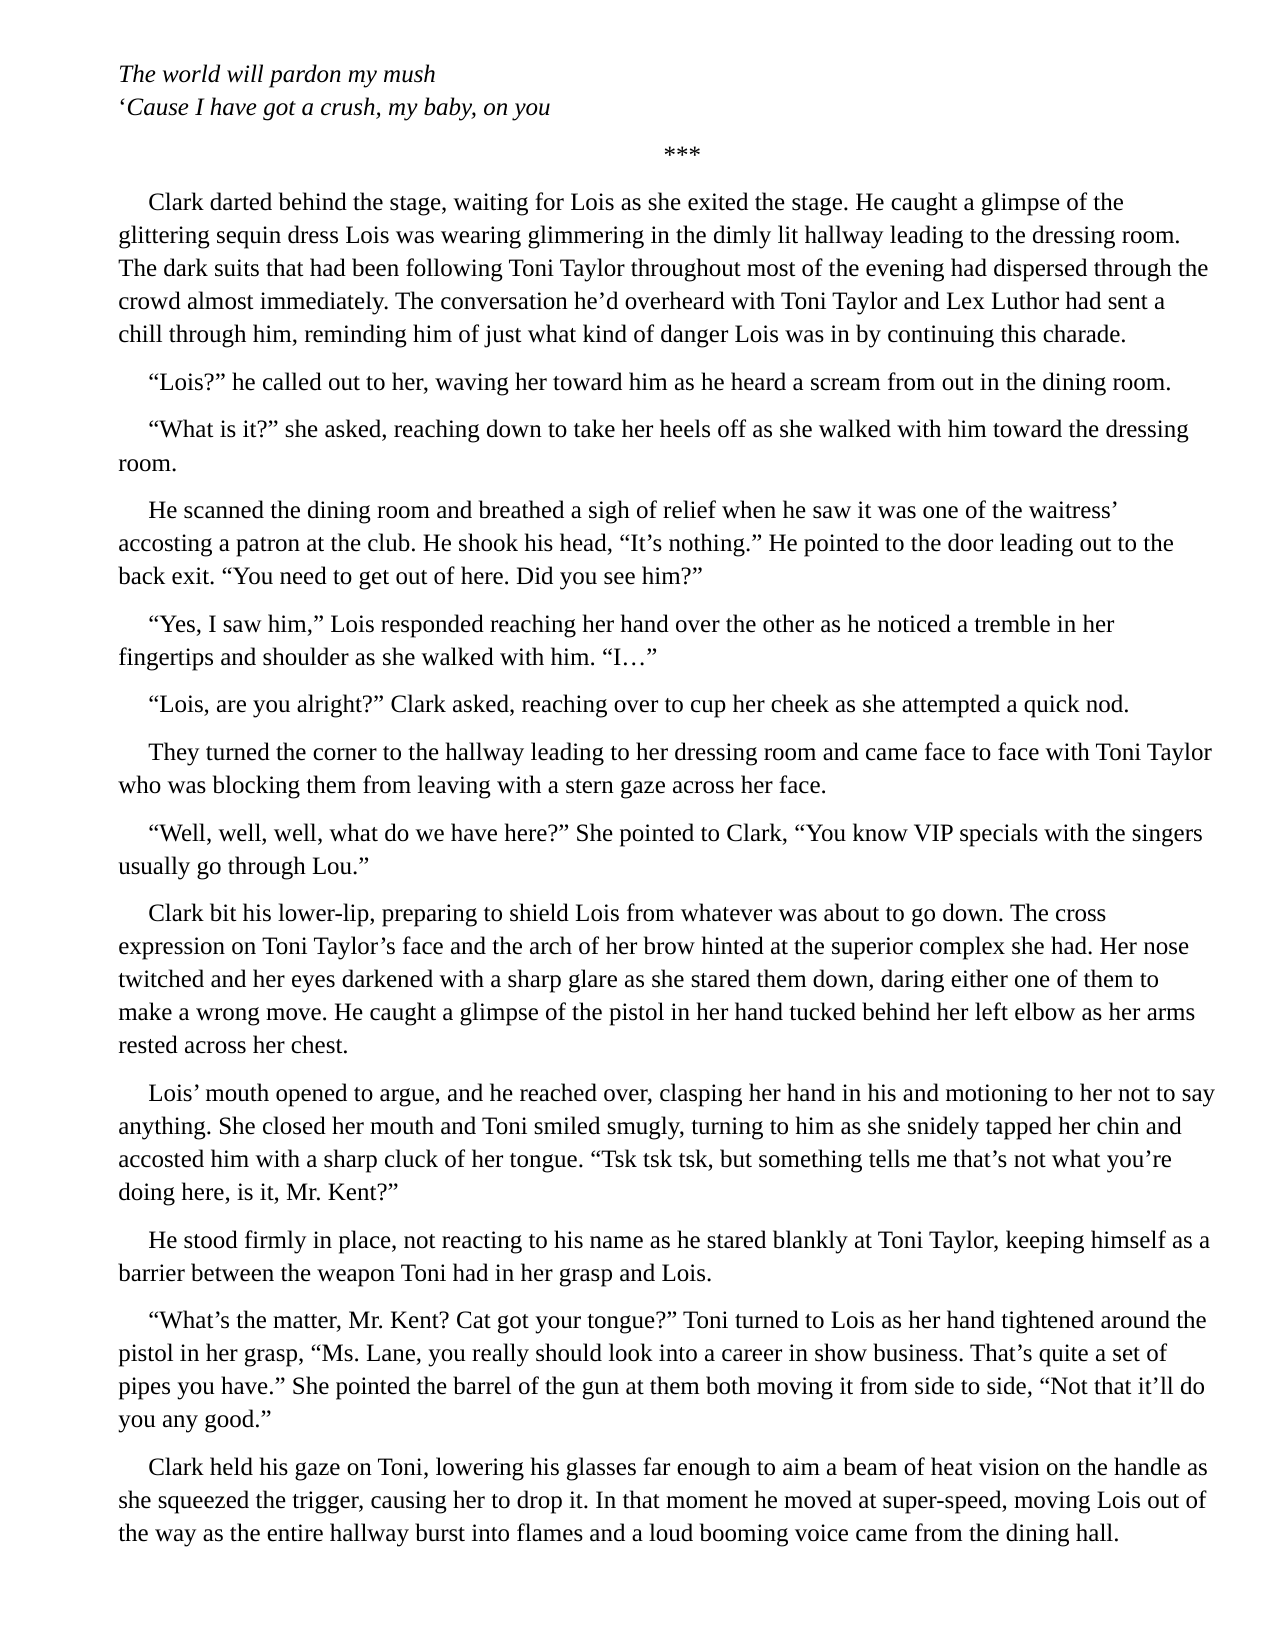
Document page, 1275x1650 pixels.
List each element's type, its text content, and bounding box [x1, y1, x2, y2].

text “Lois, are you alright?” Clark asked, reaching over to cup her cheek as she attempted a quick nod. [118, 689, 1216, 718]
text The world will pardon my mush ‘Cause I have got a crush, my baby, on you [118, 59, 1216, 121]
text “Well, well, well, what do we have here?” She pointed to Clark, “You know VIP specials with the singers usually go through Lou.” [118, 818, 1216, 879]
text Lois’ mouth opened to argue, and he reached over, clasping her hand in his and motioning to her not to say anything. She closed her mouth and Toni smiled smugly, turning to him as she snidely tapped her chin and accosted him with a sharp cluck of her tongue. “Tsk tsk tsk, but something tells me that’s not what you’re doing here, is it, Mr. Kent?” [118, 1078, 1216, 1206]
text He scanned the dining room and breathed a sigh of relief when he saw it was one of the waitress’ accosting a patron at the club. He shook his head, “It’s nothing.” He pointed to the door leading out to the back exit. “You need to get out of here. Did you see him?” [118, 495, 1216, 590]
text “Yes, I saw him,” Lois responded reaching her hand over the other as he noticed a tremble in her fingertips and shoulder as she walked with him. “I…” [118, 609, 1216, 671]
text “What is it?” she asked, reaching down to take her heels off as she walked with him toward the dressing room. [118, 414, 1216, 476]
text Clark darted behind the stage, waiting for Lois as she exited the stage. He caught a glimpse of the glittering sequin dress Lois was wearing glimmering in the dimly lit hallway leading to the dressing room. The dark suits that had been following Toni Taylor throughout most of the evening had dispersed through the crowd almost immediately. The conversation he’d overheard with Toni Taylor and Lex Luthor had sent a chill through him, reminding him of just what kind of danger Lois was in by continuing this charade. [118, 187, 1216, 348]
text *** [118, 140, 1216, 168]
text “Lois?” he called out to her, waving her toward him as he heard a scream from out in the dining room. [118, 367, 1216, 396]
text They turned the corner to the hallway leading to her dressing room and came face to face with Toni Taylor who was blocking them from leaving with a stern gaze across her face. [118, 737, 1216, 799]
text Clark held his gaze on Toni, lowering his glasses far enough to aim a beam of heat vision on the handle as she squeezed the trigger, causing her to drop it. In that moment he moved at super-speed, moving Lois out of the way as the entire hallway burst into flames and a loud booming voice came from the dining hall. [118, 1452, 1216, 1547]
text “What’s the matter, Mr. Kent? Cat got your tongue?” Toni turned to Lois as her hand tightened around the pistol in her grasp, “Ms. Lane, you really should look into a career in show business. That’s quite a set of pipes you have.” She pointed the barrel of the gun at them both moving it from side to side, “Not that it’ll do you any good.” [118, 1305, 1216, 1433]
text Clark bit his lower-lip, preparing to shield Lois from whatever was about to go down. The cross expression on Toni Taylor’s face and the arch of her brow hinted at the superior complex she had. Her nose twitched and her eyes darkened with a sharp glare as she stared them down, daring either one of them to make a wrong move. He caught a glimpse of the pistol in her hand tucked behind her left elbow as her arms rested across her chest. [118, 898, 1216, 1059]
text He stood firmly in place, not reacting to his name as he stared blankly at Toni Taylor, keeping himself as a barrier between the weapon Toni had in her grasp and Lois. [118, 1225, 1216, 1286]
